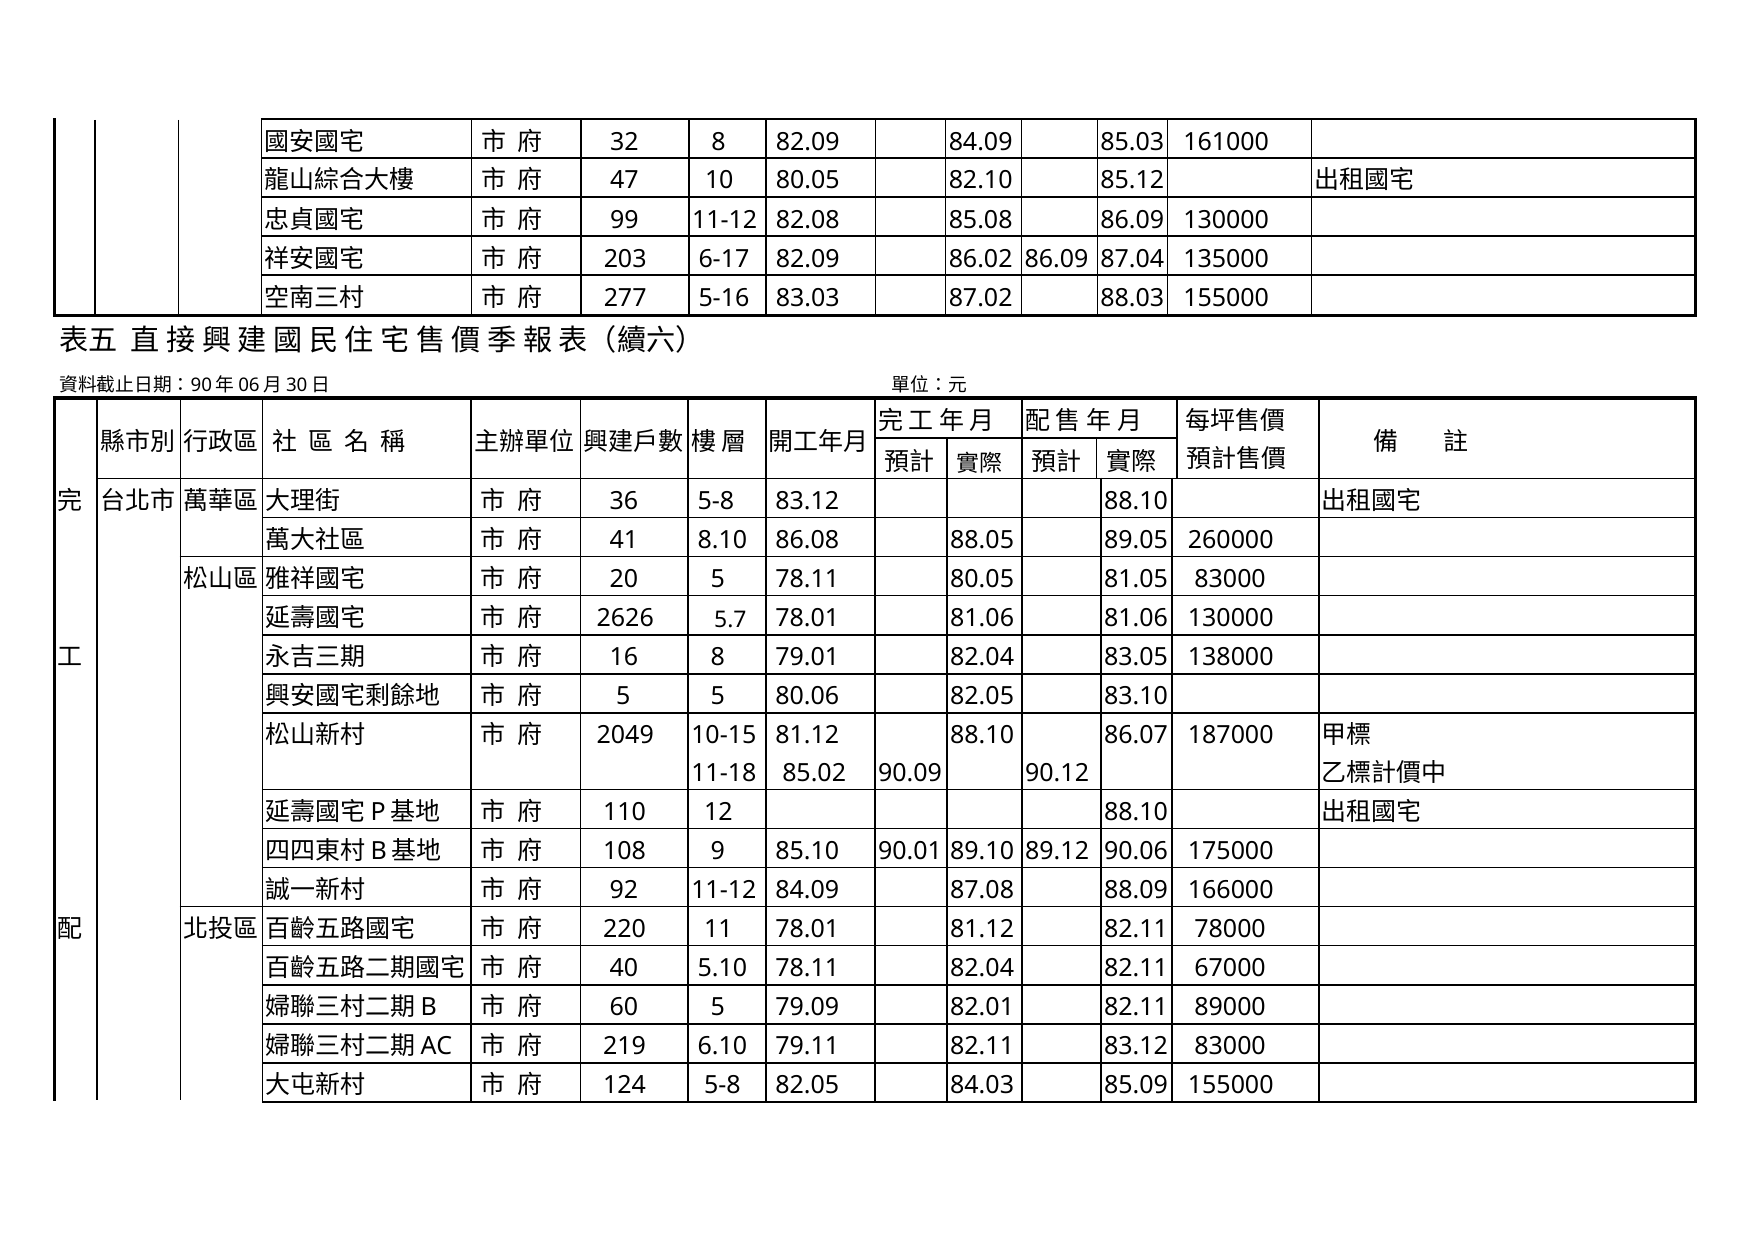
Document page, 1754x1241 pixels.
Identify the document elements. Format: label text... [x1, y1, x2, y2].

table_cell 40 [581, 946, 687, 984]
table_cell [181, 789, 262, 828]
table_cell [98, 595, 180, 634]
table_cell 市 府 [472, 596, 580, 634]
table_header 縣市別 [98, 400, 180, 478]
table_cell [96, 157, 178, 196]
table_cell 135000 [1168, 237, 1311, 274]
table_cell 203 [582, 237, 688, 274]
table_cell 市 府 [472, 120, 580, 157]
table_cell 市 府 [472, 907, 580, 945]
table_header 社 區 名 稱 [263, 400, 470, 478]
table_cell 百齡五路國宅 [263, 907, 470, 945]
table_cell [179, 118, 261, 157]
table_header 興建戶數 [581, 400, 687, 478]
table_cell 誠一新村 [263, 868, 470, 906]
table_cell [56, 828, 96, 867]
table_cell 161000 [1168, 120, 1311, 157]
table_cell 祥安國宅 [262, 237, 471, 274]
table_cell [1023, 518, 1100, 556]
table_cell [181, 634, 262, 673]
table_cell 92 [581, 868, 687, 906]
table_cell [1023, 907, 1100, 945]
table_cell 88.05 [948, 518, 1021, 556]
table_cell 市 府 [472, 675, 580, 712]
table_cell 81.06 [1102, 596, 1171, 634]
table_cell 工 [56, 634, 96, 673]
table_cell 82.09 [767, 120, 875, 157]
table_cell [56, 235, 94, 274]
table_cell [1023, 986, 1100, 1023]
table_cell 市 府 [472, 790, 580, 828]
table_cell 市 府 [472, 479, 580, 517]
table_cell 155000 [1168, 276, 1311, 313]
text 表五 直 接 興 建 國 民 住 宅 售 價 季 報 表（續六） [59, 317, 1695, 359]
table_cell [181, 1023, 262, 1062]
table_cell 85.03 [1098, 120, 1167, 157]
table_cell 11-12 [689, 868, 765, 906]
table_cell [1022, 198, 1097, 235]
table_cell 83000 [1173, 1025, 1318, 1062]
table_cell 83000 [1173, 557, 1318, 595]
table_cell 130000 [1168, 198, 1311, 235]
table_cell [56, 556, 96, 595]
table_cell [1023, 868, 1100, 906]
table_cell 配 [56, 906, 96, 945]
table_cell [179, 196, 261, 235]
table_cell 20 [581, 557, 687, 595]
table_cell [98, 673, 180, 712]
table_cell [1312, 120, 1694, 157]
table_cell [1022, 120, 1097, 157]
table_cell 86.08 [767, 518, 874, 556]
table_cell 甲標 乙標計價中 [1320, 714, 1694, 788]
table_cell 83.12 [767, 479, 874, 517]
table_cell [1168, 159, 1311, 196]
table_cell 82.11 [1102, 946, 1171, 984]
table_cell 88.10 [1102, 790, 1171, 828]
table_cell [1023, 675, 1100, 712]
table_cell 90.06 [1102, 829, 1171, 867]
table_cell 實際 [1097, 439, 1176, 478]
table_cell [876, 518, 946, 556]
table_cell [179, 157, 261, 196]
table_cell 市 府 [472, 1025, 580, 1062]
table_cell [180, 1062, 262, 1101]
table_cell [181, 945, 262, 984]
table_cell 萬華區 [181, 479, 262, 517]
table_cell 12 [689, 790, 765, 828]
table_cell [181, 984, 262, 1023]
table_cell [1023, 790, 1100, 828]
table_cell [179, 274, 261, 313]
table_cell 175000 [1173, 829, 1318, 867]
table_cell [56, 118, 95, 157]
table_cell 78000 [1173, 907, 1318, 945]
table_cell 138000 [1173, 636, 1318, 673]
table_cell [96, 274, 178, 313]
table_cell 市 府 [472, 518, 580, 556]
table_cell [181, 595, 262, 634]
table_cell 出租國宅 [1320, 790, 1694, 828]
table_cell 124 [581, 1064, 687, 1101]
table_cell 81.12 [948, 907, 1021, 945]
table_cell 79.01 [767, 636, 874, 673]
table_cell 84.09 [767, 868, 874, 906]
table_cell 實際 [948, 439, 1021, 478]
table_cell [98, 556, 180, 595]
table_cell 永吉三期 [263, 636, 470, 673]
table_cell 5 [689, 986, 765, 1023]
table_cell 市 府 [472, 946, 580, 984]
table_cell 龍山綜合大樓 [262, 159, 471, 196]
table_cell 86.07 [1102, 714, 1171, 788]
table_cell [96, 235, 178, 274]
table_cell [1023, 557, 1100, 595]
table_cell 預計 [1023, 439, 1096, 478]
table_cell 11 [689, 907, 765, 945]
table_cell 市 府 [472, 276, 580, 313]
table_cell 預計 [876, 439, 946, 478]
table_cell [98, 945, 180, 984]
table_cell 219 [581, 1025, 687, 1062]
table_cell 85.12 [1098, 159, 1167, 196]
table_cell 2049 [581, 714, 687, 788]
table_cell 81.12 85.02 [767, 714, 874, 788]
table_cell 81.06 [948, 596, 1021, 634]
table_cell 11-12 [690, 198, 765, 235]
table_cell 市 府 [472, 198, 580, 235]
table_cell 82.11 [948, 1025, 1021, 1062]
table_cell 5 [689, 557, 765, 595]
table_cell 60 [581, 986, 687, 1023]
table_cell [98, 712, 180, 788]
table_cell 78.01 [767, 907, 874, 945]
table_cell 82.01 [948, 986, 1021, 1023]
table_cell 延壽國宅P基地 [263, 790, 470, 828]
table_cell [1023, 479, 1100, 517]
table_cell 大理街 [263, 479, 470, 517]
table_cell 47 [582, 159, 688, 196]
table_cell 2626 [581, 596, 687, 634]
table_cell 四四東村B基地 [263, 829, 470, 867]
table_cell 5-8 [689, 1064, 765, 1101]
table_cell [767, 790, 874, 828]
table_cell [56, 984, 96, 1023]
table_cell [98, 1023, 180, 1062]
table_cell 市 府 [472, 159, 580, 196]
table_header 備 註 [1320, 400, 1694, 478]
table_cell 155000 [1173, 1064, 1318, 1101]
table_cell 6.10 [689, 1025, 765, 1062]
table_cell [56, 437, 96, 478]
table_cell [98, 634, 180, 673]
table_cell [876, 159, 945, 196]
table_cell [56, 1023, 96, 1062]
table_cell [181, 517, 262, 556]
table_cell 9 [689, 829, 765, 867]
table_header 開工年月 [767, 400, 874, 478]
table_cell 松山新村 [263, 714, 470, 788]
table_cell 85.10 [767, 829, 874, 867]
table_cell 雅祥國宅 [263, 557, 470, 595]
table_cell [948, 790, 1021, 828]
table_cell 89.12 [1023, 829, 1100, 867]
table_cell 110 [581, 790, 687, 828]
table_cell 41 [581, 518, 687, 556]
table_cell 5 [689, 675, 765, 712]
table_cell 78.01 [767, 596, 874, 634]
table_cell 86.09 [1098, 198, 1167, 235]
table_cell [876, 790, 946, 828]
table_cell 延壽國宅 [263, 596, 470, 634]
table_cell 82.04 [948, 946, 1021, 984]
table_cell 260000 [1173, 518, 1318, 556]
table_cell [876, 1064, 946, 1101]
table_cell 台北市 [98, 479, 180, 517]
table_cell 84.03 [948, 1064, 1021, 1101]
table_cell 82.11 [1102, 907, 1171, 945]
table_cell [1173, 479, 1318, 517]
table_cell 市 府 [472, 868, 580, 906]
table_cell 83.12 [1102, 1025, 1171, 1062]
table_header 行政區 [181, 400, 262, 478]
table_cell [1320, 636, 1694, 673]
table_header 完 工 年 月 [876, 400, 1021, 437]
table_cell 89.05 [1102, 518, 1171, 556]
table_cell 市 府 [472, 237, 580, 274]
table_cell 興安國宅剩餘地 [263, 675, 470, 712]
table_cell 83.05 [1102, 636, 1171, 673]
table_cell [98, 517, 180, 556]
table_cell 87.02 [946, 276, 1021, 313]
table_cell 8 [690, 120, 765, 157]
table_cell 80.06 [767, 675, 874, 712]
table_cell [1023, 596, 1100, 634]
table_cell [56, 157, 94, 196]
table_cell 85.09 [1102, 1064, 1171, 1101]
table_cell 完 [56, 478, 96, 517]
table_cell [876, 557, 946, 595]
table_cell [876, 986, 946, 1023]
table_cell 78.11 [767, 557, 874, 595]
table_cell 67000 [1173, 946, 1318, 984]
table_cell [1320, 986, 1694, 1023]
table_cell 86.09 [1022, 237, 1097, 274]
table_cell 108 [581, 829, 687, 867]
table_header 每坪售價 預計售價 [1178, 400, 1318, 478]
text 資料截止日期：90年06月30日 單位：元 [59, 359, 1695, 396]
table_cell 5.7 [689, 596, 765, 634]
table_cell [1023, 946, 1100, 984]
table_cell 277 [582, 276, 688, 313]
table_cell 10-15 11-18 [689, 714, 765, 788]
table_cell 16 [581, 636, 687, 673]
table_cell 88.03 [1098, 276, 1167, 313]
table_cell [1312, 276, 1694, 313]
table_cell 市 府 [472, 636, 580, 673]
table_cell [1312, 237, 1694, 274]
table_cell 市 府 [472, 1064, 580, 1101]
table_cell 90.09 [876, 714, 946, 788]
table_cell [98, 984, 180, 1023]
table_cell 89000 [1173, 986, 1318, 1023]
table_header 配 售 年 月 [1023, 400, 1176, 437]
table_cell 北投區 [181, 907, 262, 945]
table_cell [876, 675, 946, 712]
table_header 樓 層 [689, 400, 765, 478]
table_cell 87.04 [1098, 237, 1167, 274]
table_cell 83.10 [1102, 675, 1171, 712]
table_cell [876, 946, 946, 984]
table_cell [1173, 790, 1318, 828]
table_cell 萬大社區 [263, 518, 470, 556]
table_cell [56, 867, 96, 906]
table_cell 88.10 [1102, 479, 1171, 517]
table_cell 90.01 [876, 829, 946, 867]
table_cell [56, 274, 94, 313]
table_cell 88.09 [1102, 868, 1171, 906]
table_cell 8 [689, 636, 765, 673]
table_cell 市 府 [472, 557, 580, 595]
table_cell [1023, 1064, 1100, 1101]
table_cell [98, 906, 180, 945]
table_header 主辦單位 [472, 400, 580, 478]
table_cell 市 府 [472, 714, 580, 788]
table_cell 82.08 [767, 198, 875, 235]
table_cell [56, 789, 96, 828]
table_cell 80.05 [767, 159, 875, 196]
table_cell 83.03 [767, 276, 875, 313]
table_cell 82.05 [948, 675, 1021, 712]
table_cell [876, 636, 946, 673]
table_cell [56, 196, 94, 235]
table_cell [181, 673, 262, 712]
table_cell [1320, 907, 1694, 945]
table_cell 婦聯三村二期B [263, 986, 470, 1023]
table_cell 32 [582, 120, 688, 157]
table_cell [56, 712, 96, 788]
table_cell [95, 118, 178, 157]
table_cell [56, 1062, 97, 1101]
table_cell 166000 [1173, 868, 1318, 906]
table_cell 忠貞國宅 [262, 198, 471, 235]
table_cell [1022, 276, 1097, 313]
table_cell 松山區 [181, 557, 262, 595]
table_cell [876, 276, 945, 313]
table_cell 8.10 [689, 518, 765, 556]
table_cell [948, 479, 1021, 517]
table_cell 空南三村 [262, 276, 471, 313]
table_cell [876, 198, 945, 235]
table_cell 10 [690, 159, 765, 196]
table_cell 88.10 [948, 714, 1021, 788]
table_cell 市 府 [472, 829, 580, 867]
table_cell 出租國宅 [1312, 159, 1694, 196]
table_cell [1320, 675, 1694, 712]
table_cell [876, 907, 946, 945]
table_header [56, 400, 96, 437]
table_cell 市 府 [472, 986, 580, 1023]
table_cell [1320, 868, 1694, 906]
table_cell 187000 [1173, 714, 1318, 788]
table_cell [181, 867, 262, 906]
table_cell [1312, 198, 1694, 235]
table_cell [56, 595, 96, 634]
table_cell [1320, 946, 1694, 984]
table_cell 79.09 [767, 986, 874, 1023]
table_cell 86.02 [946, 237, 1021, 274]
table_cell [1173, 675, 1318, 712]
table_cell 6-17 [690, 237, 765, 274]
table_cell 5-16 [690, 276, 765, 313]
table_cell 130000 [1173, 596, 1318, 634]
table_cell 79.11 [767, 1025, 874, 1062]
table_cell 36 [581, 479, 687, 517]
table_cell 89.10 [948, 829, 1021, 867]
table_cell 國安國宅 [262, 120, 471, 157]
table_cell [98, 789, 180, 828]
table_cell [1023, 1025, 1100, 1062]
table_cell [181, 828, 262, 867]
table_cell 85.08 [946, 198, 1021, 235]
table_cell [1320, 557, 1694, 595]
table_cell [181, 712, 262, 788]
table_cell [1320, 596, 1694, 634]
table_cell 出租國宅 [1320, 479, 1694, 517]
table_cell 百齡五路二期國宅 [263, 946, 470, 984]
table_cell [1320, 518, 1694, 556]
table_cell [1023, 636, 1100, 673]
table_cell [96, 196, 178, 235]
table_cell [1320, 829, 1694, 867]
table_cell [56, 517, 96, 556]
table_cell [876, 237, 945, 274]
table_cell 82.11 [1102, 986, 1171, 1023]
table_cell 78.11 [767, 946, 874, 984]
table_cell 5.10 [689, 946, 765, 984]
table_cell 84.09 [946, 120, 1021, 157]
table_cell 80.05 [948, 557, 1021, 595]
table_cell [97, 1062, 180, 1101]
table_cell 99 [582, 198, 688, 235]
table_cell 81.05 [1102, 557, 1171, 595]
table_cell 5 [581, 675, 687, 712]
table_cell [876, 120, 945, 157]
table_cell 87.08 [948, 868, 1021, 906]
table_cell [98, 867, 180, 906]
table_cell [876, 479, 946, 517]
table_cell [56, 673, 96, 712]
table_cell [1320, 1064, 1694, 1101]
table_cell 大屯新村 [263, 1064, 470, 1101]
table_cell 婦聯三村二期AC [263, 1025, 470, 1062]
table_cell [98, 828, 180, 867]
table_cell [179, 235, 261, 274]
table_cell [1022, 159, 1097, 196]
table_cell [876, 868, 946, 906]
table_cell [876, 596, 946, 634]
table_cell [876, 1025, 946, 1062]
table_cell [1320, 1025, 1694, 1062]
table_cell 82.10 [946, 159, 1021, 196]
table_cell [56, 945, 96, 984]
table_cell 5-8 [689, 479, 765, 517]
table_cell 90.12 [1023, 714, 1100, 788]
table_cell 220 [581, 907, 687, 945]
table_cell 82.05 [767, 1064, 874, 1101]
table_cell 82.09 [767, 237, 875, 274]
table_cell 82.04 [948, 636, 1021, 673]
